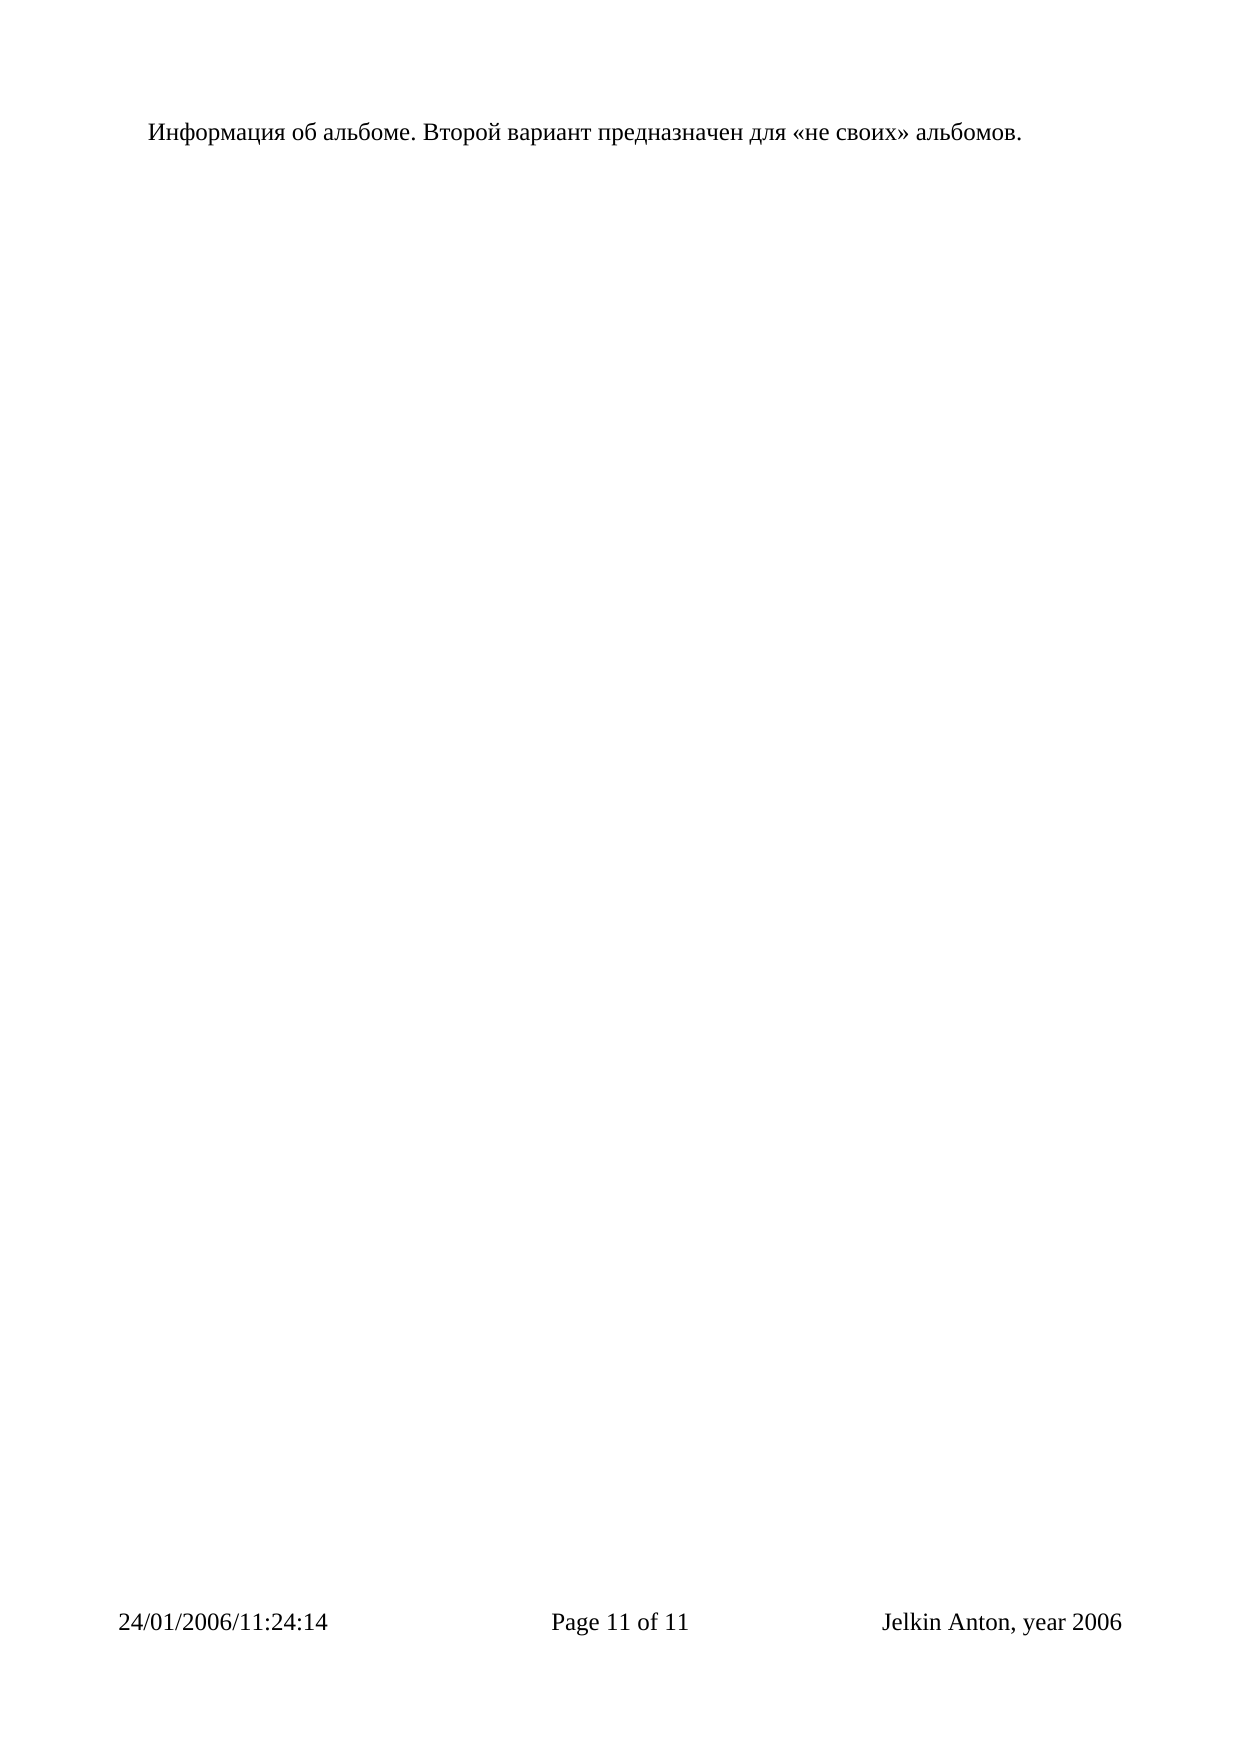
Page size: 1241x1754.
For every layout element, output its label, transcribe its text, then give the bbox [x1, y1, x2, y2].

text Информация об альбоме. Второй вариант предназначен для «не своих» альбомов. [148, 118, 1122, 146]
